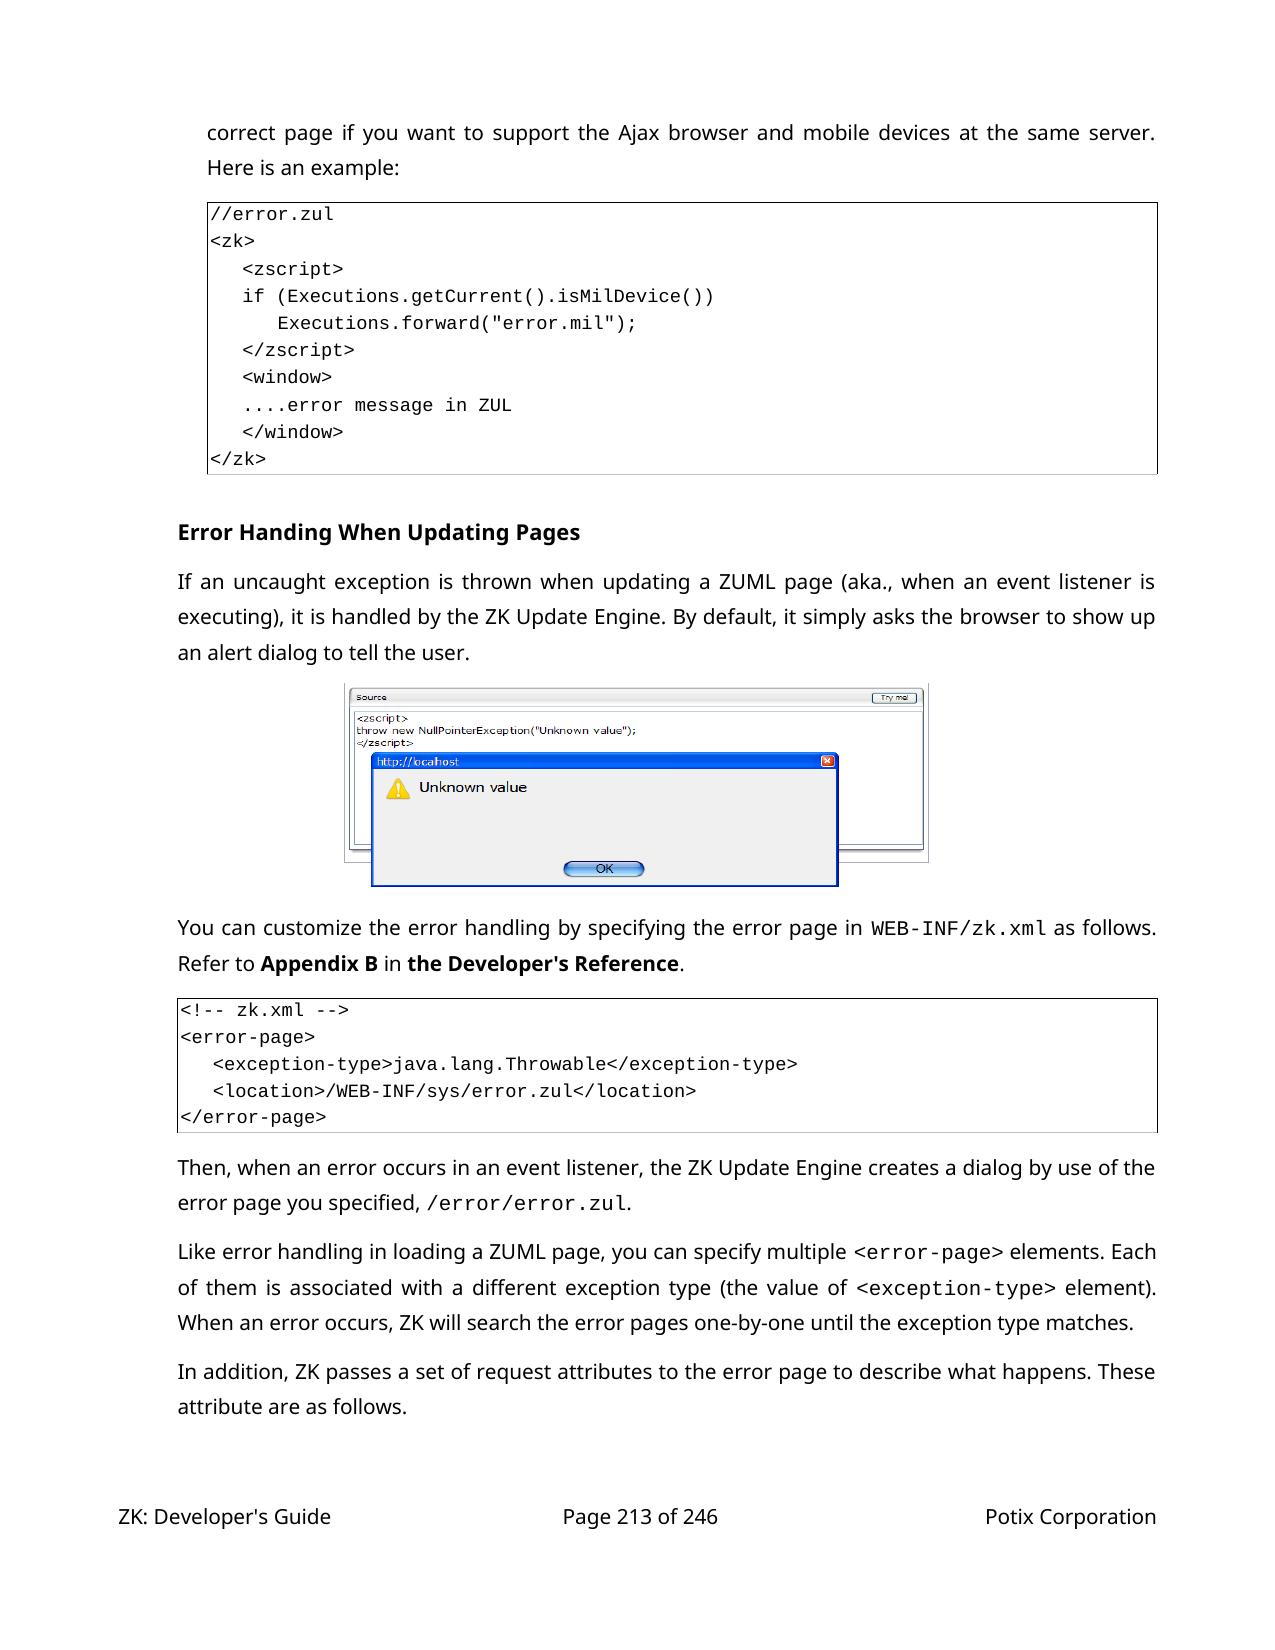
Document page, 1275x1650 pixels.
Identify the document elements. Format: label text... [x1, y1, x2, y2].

text ....error message in ZUL [208, 392, 1157, 417]
text In addition, ZK passes a set of request attributes to the error page to describe what happens. These attribute are as follows. [177, 1357, 1157, 1421]
text <zscript> [208, 257, 1157, 281]
text <zk> [208, 229, 1157, 254]
text correct page if you want to support the Ajax browser and mobile devices at the same server. Here is an example: [207, 118, 1157, 182]
text Like error handling in loading a ZUML page, you can specify multiple <error-page> elements. Each of them is associated with a different exception type (the value of <exception-type> element). When an error occurs, ZK will search the error pages one-by-one until the exception type matches. [177, 1237, 1157, 1337]
text </window> [208, 420, 1157, 444]
picture [342, 683, 933, 889]
text </zk> [208, 447, 1157, 474]
subtitle Error Handing When Updating Pages [177, 517, 1157, 547]
text //error.zul [208, 203, 1157, 226]
text If an uncaught exception is thrown when updating a ZUML page (aka., when an event listener is executing), it is handled by the ZK Update Engine. By default, it simply asks the browser to show up an alert dialog to tell the user. [177, 567, 1157, 666]
text Executions.forward("error.mil"); [208, 311, 1157, 335]
text Then, when an error occurs in an event listener, the ZK Update Engine creates a dialog by use of the error page you specified, /error/error.zul. [177, 1153, 1157, 1217]
text if (Executions.getCurrent().isMilDevice()) [208, 284, 1157, 308]
text <!-- zk.xml --> [178, 999, 1157, 1022]
text <exception-type>java.lang.Throwable</exception-type> <location>/WEB-INF/sys/error.zul</location> </error-page> [178, 1052, 1157, 1132]
text <error-page> [178, 1025, 1157, 1049]
text You can customize the error handling by specifying the error page in WEB-INF/zk.xml as follows. Refer to Appendix B in the Developer's Reference. [177, 913, 1157, 977]
text </zscript> [208, 338, 1157, 362]
text <window> [208, 365, 1157, 389]
